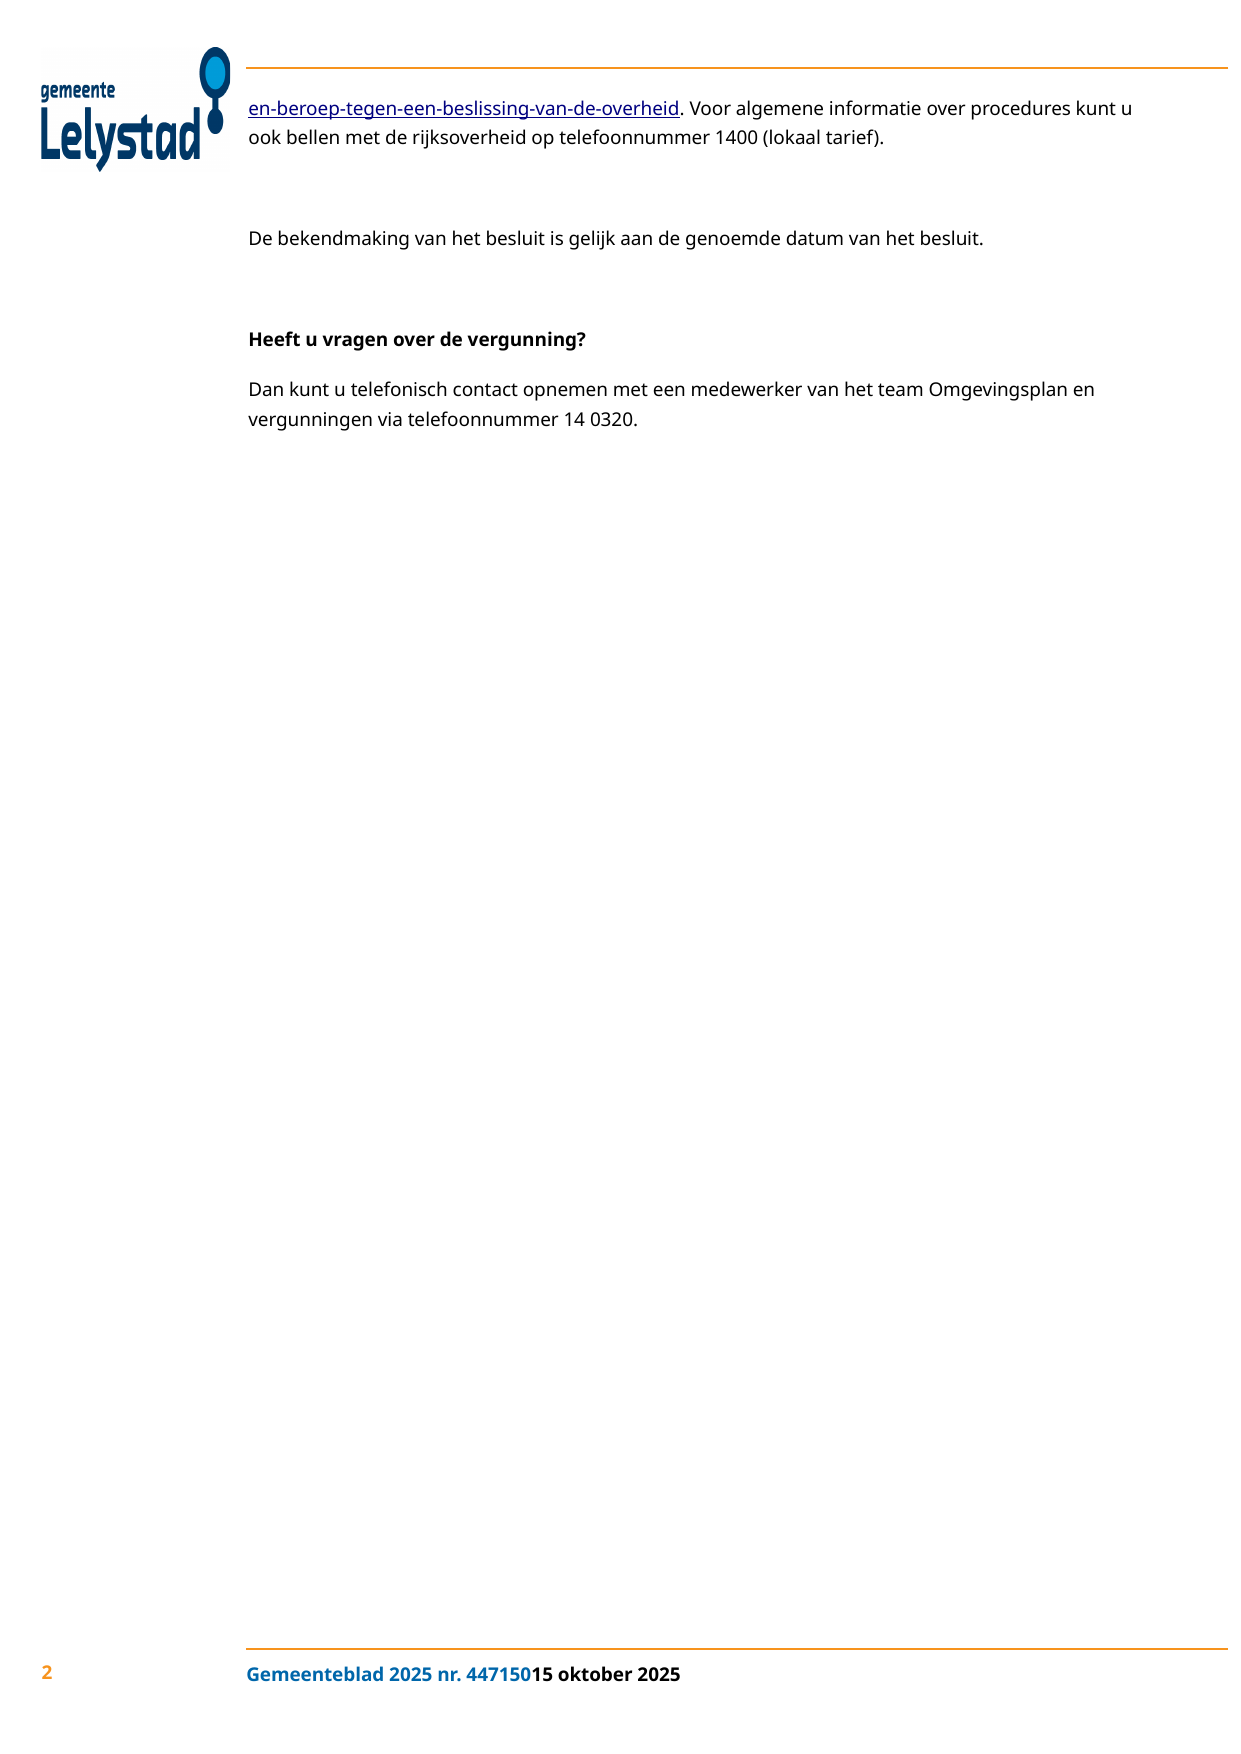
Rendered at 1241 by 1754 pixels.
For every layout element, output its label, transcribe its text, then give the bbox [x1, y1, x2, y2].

text De bekendmaking van het besluit is gelijk aan de genoemde datum van het besluit. [248, 225, 1152, 251]
text en-beroep-tegen-een-beslissing-van-de-overheid. Voor algemene informatie over procedures kunt u ook bellen met de rijksoverheid op telefoonnummer 1400 (lokaal tarief). [248, 95, 1152, 150]
text Dan kunt u telefonisch contact opnemen met een medewerker van het team Omgevingsplan en vergunningen via telefoonnummer 14 0320. [248, 376, 1152, 432]
text Heeft u vragen over de vergunning? [248, 326, 1152, 352]
picture [41, 47, 231, 172]
